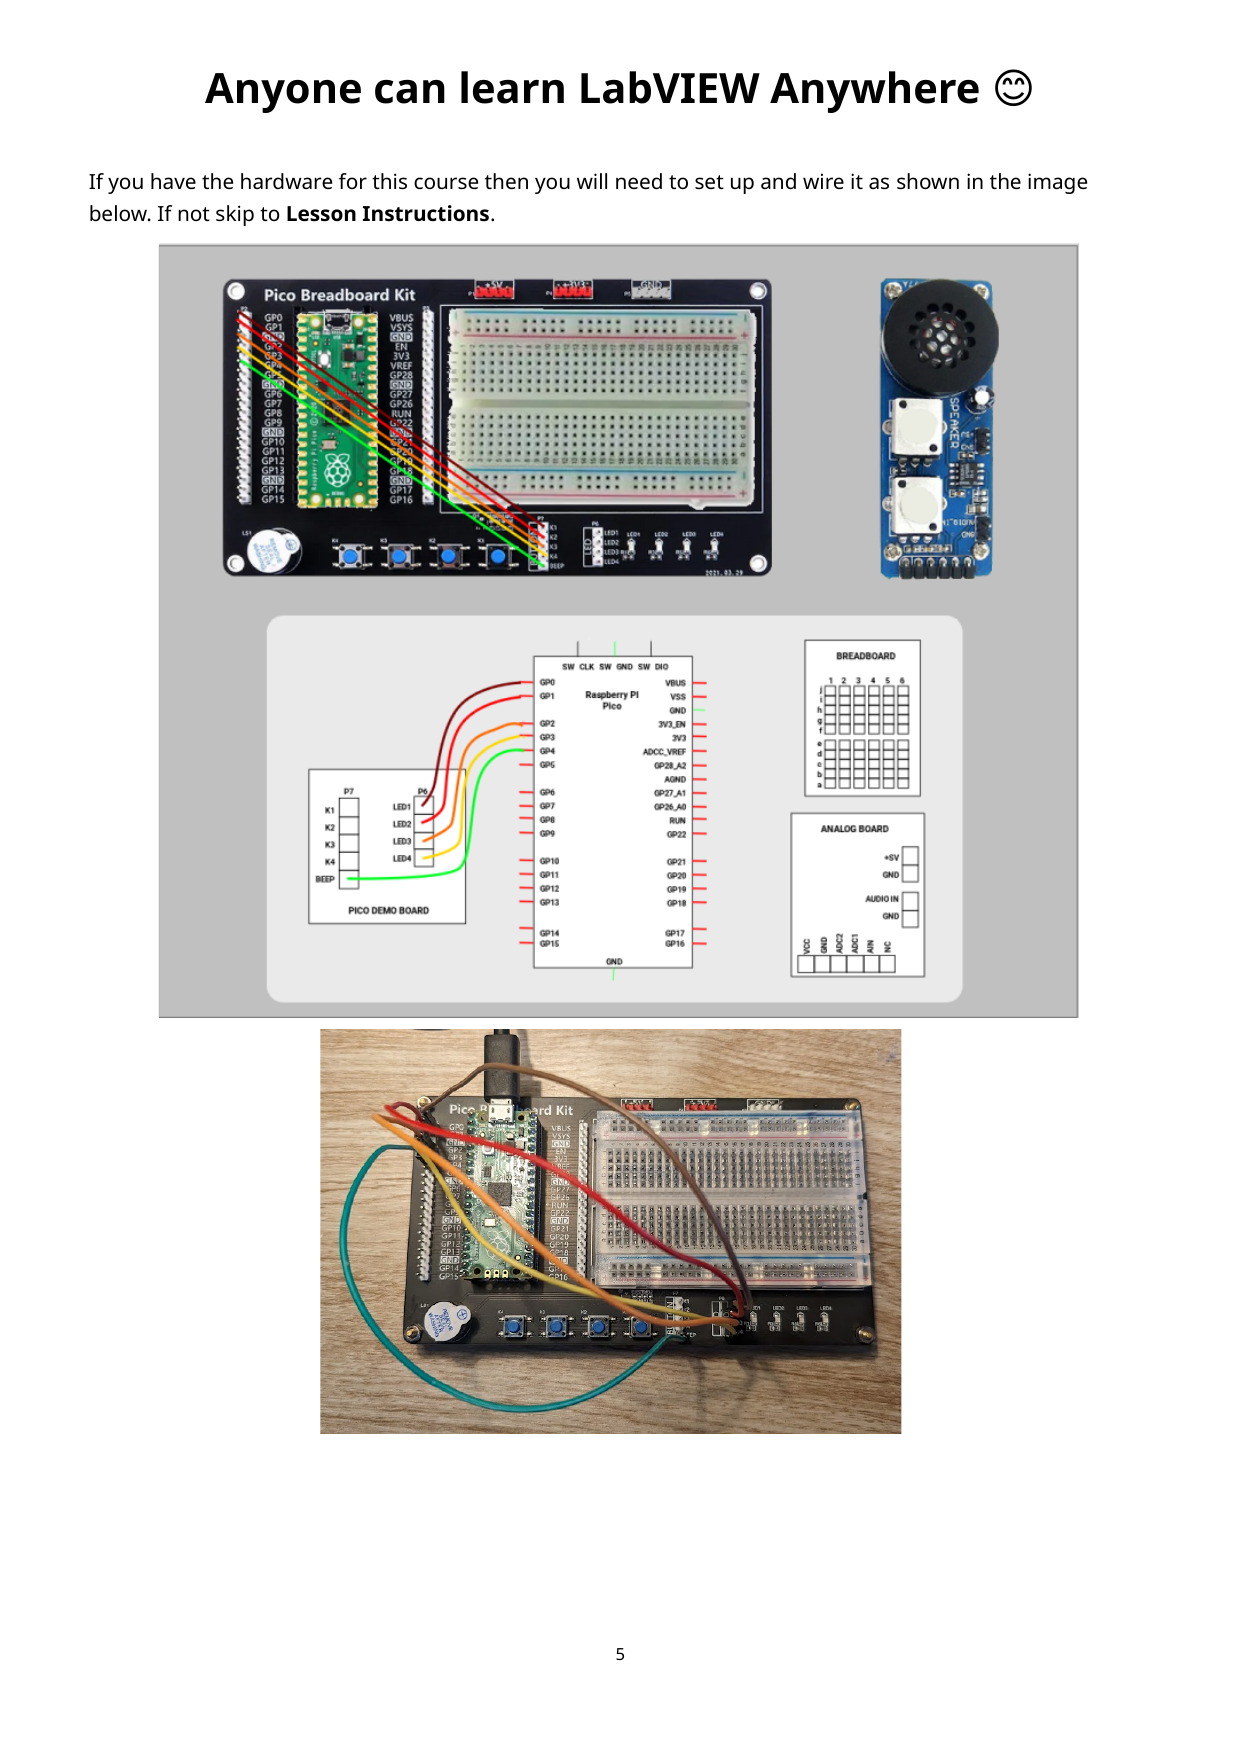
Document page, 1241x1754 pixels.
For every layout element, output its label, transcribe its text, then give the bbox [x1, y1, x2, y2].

picture [158, 243, 1079, 1018]
text If you have the hardware for this course then you will need to set up and wire it as shown in the image below. If not skip to Lesson Instructions. [88, 167, 1152, 228]
picture [320, 1029, 902, 1434]
